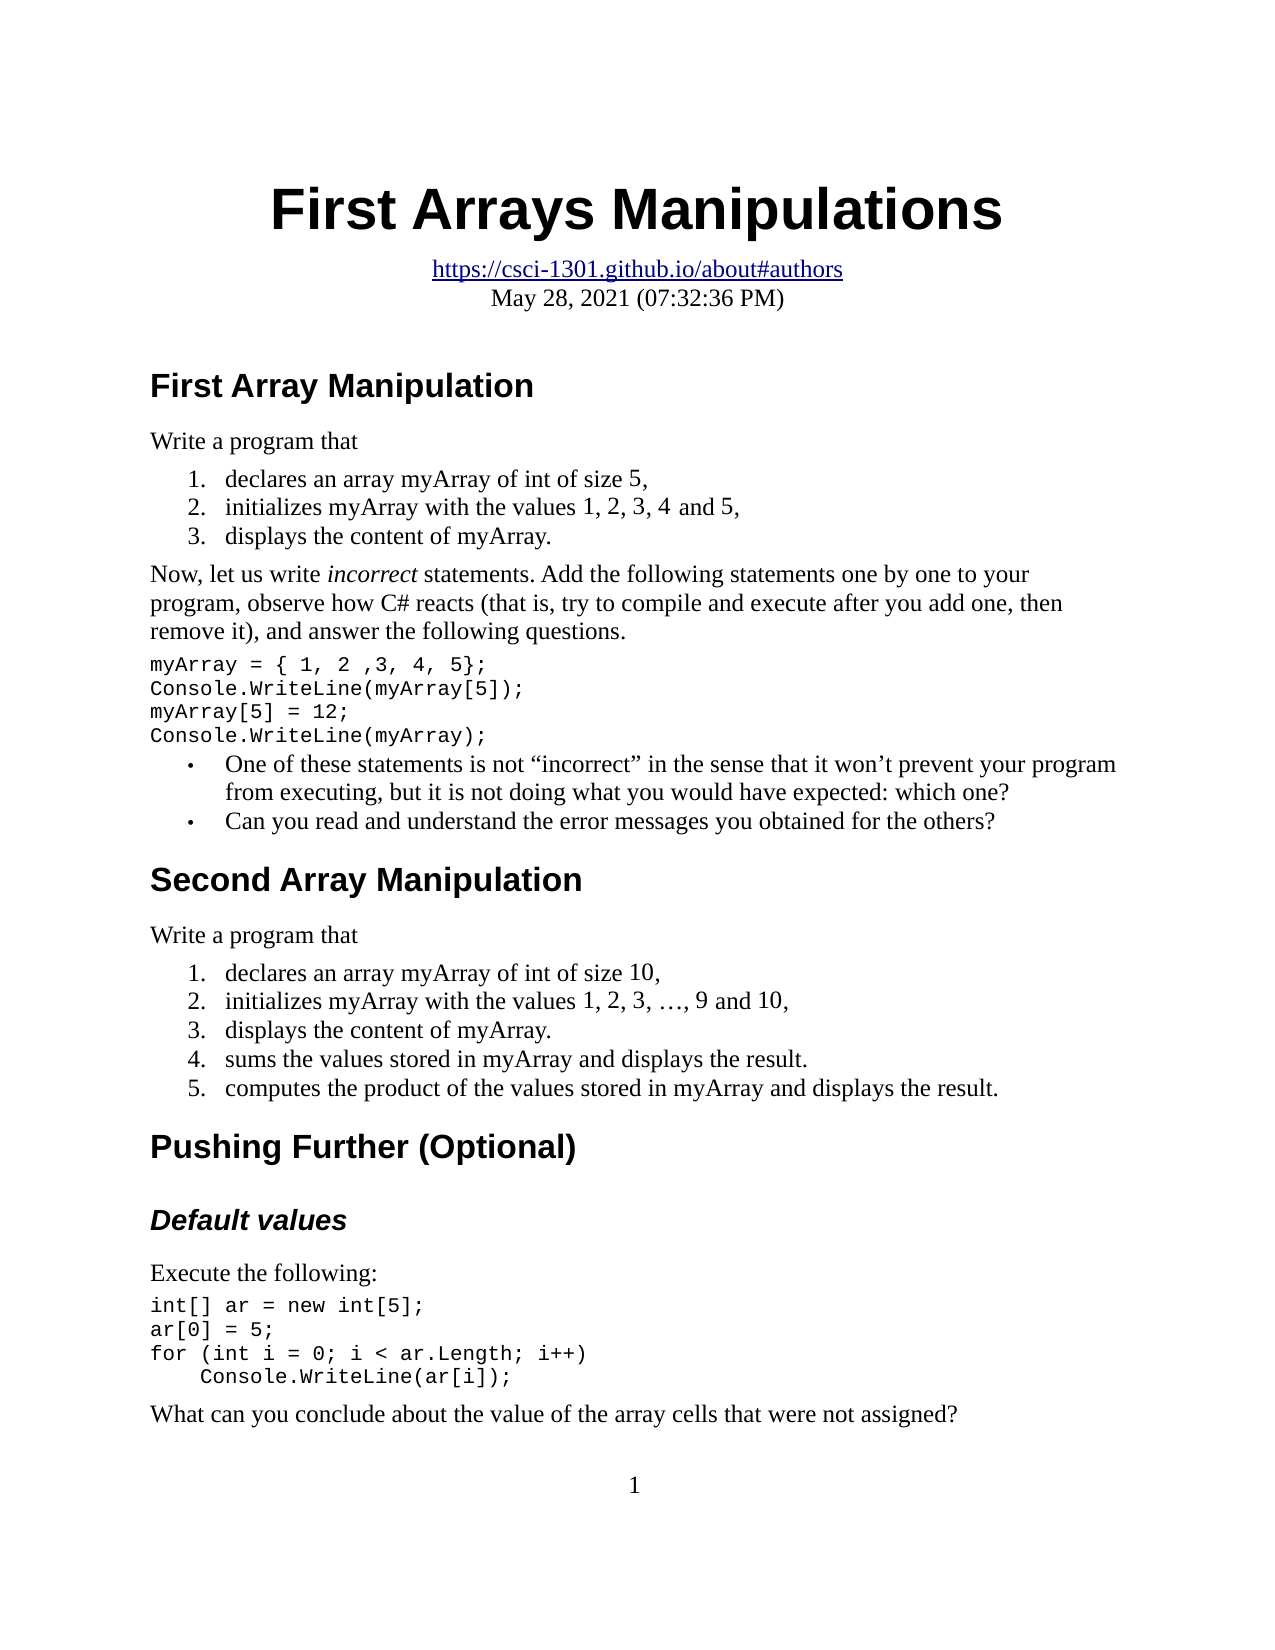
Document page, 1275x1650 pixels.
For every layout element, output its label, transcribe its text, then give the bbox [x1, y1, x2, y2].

list Can you read and understand the error messages you obtained for the others? [187, 806, 1125, 835]
text What can you conclude about the value of the array cells that were not assigned? [150, 1399, 1125, 1428]
list sums the values stored in myArray and displays the result. [187, 1044, 1125, 1073]
subtitle Second Array Manipulation [150, 860, 1125, 898]
text Write a program that [150, 920, 1125, 949]
text myArray = { 1, 2 ,3, 4, 5}; [150, 654, 1125, 678]
text myArray[5] = 12; [150, 701, 1125, 725]
text for (int i = 0; i < ar.Length; i++) [150, 1343, 1125, 1366]
text Console.WriteLine(myArray); [150, 725, 1125, 749]
subtitle Default values [150, 1203, 1125, 1236]
text Execute the following: [150, 1258, 1125, 1286]
list declares an array myArray of int of size , [187, 958, 1125, 986]
text int[] ar = new int[5]; [150, 1295, 1125, 1319]
list displays the content of myArray. [187, 521, 1125, 550]
text Now, let us write incorrect statements. Add the following statements one by one to your program, observe how C# reacts (that is, try to compile and execute after you add one, then remove it), and answer the following questions. [150, 559, 1125, 645]
list displays the content of myArray. [187, 1015, 1125, 1044]
text https://csci-1301.github.io/about#authors [150, 254, 1125, 283]
subtitle First Array Manipulation [150, 366, 1125, 404]
list initializes myArray with the values , , , …, and , [187, 986, 1125, 1015]
text Write a program that [150, 426, 1125, 455]
text Console.WriteLine(ar[i]); [150, 1366, 1125, 1390]
text Console.WriteLine(myArray[5]); [150, 678, 1125, 701]
list One of these statements is not “incorrect” in the sense that it won’t prevent your program from executing, but it is not doing what you would have expected: which one? [187, 749, 1125, 806]
title First Arrays Manipulations [150, 175, 1125, 242]
subtitle Pushing Further (Optional) [150, 1126, 1125, 1165]
text May 28, 2021 (07:32:36 PM) [150, 283, 1125, 312]
list initializes myArray with the values , , , and , [187, 492, 1125, 521]
list computes the product of the values stored in myArray and displays the result. [187, 1073, 1125, 1101]
list declares an array myArray of int of size , [187, 464, 1125, 492]
text ar[0] = 5; [150, 1319, 1125, 1343]
